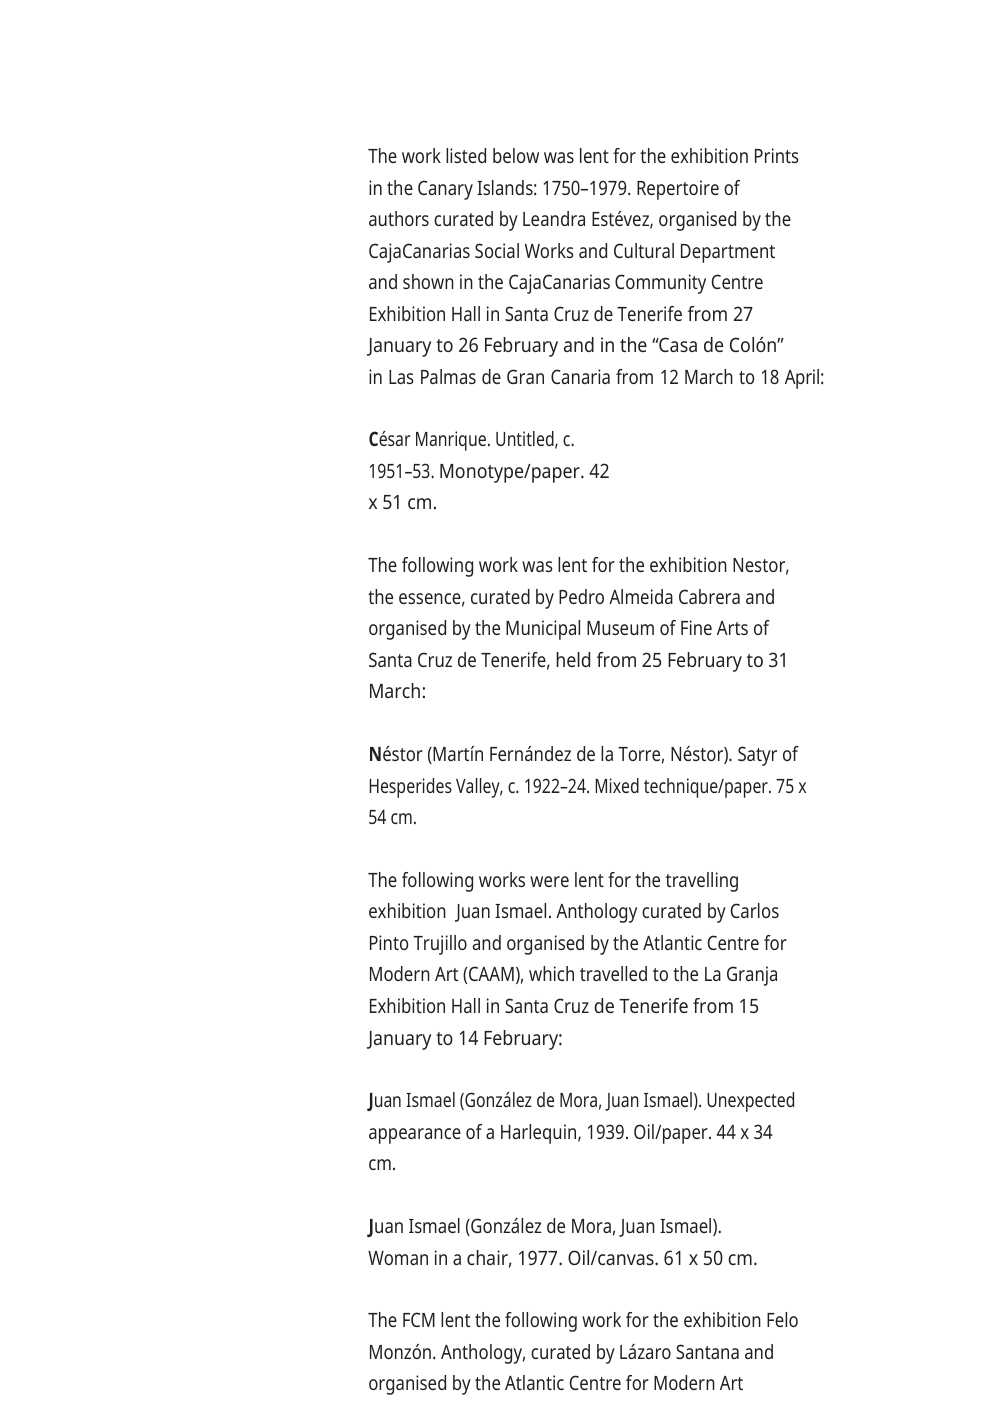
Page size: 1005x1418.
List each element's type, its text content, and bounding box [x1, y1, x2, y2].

text Juan Ismael (González de Mora, Juan Ismael). Unexpected appearance of a Harlequin, 1939. Oil/paper. 44 x 34 cm. [368, 1087, 802, 1177]
text The work listed below was lent for the exhibition Prints in the Canary Islands: 1750–1979. Repertoire of authors curated by Leandra Estévez, organised by the CajaCanarias Social Works and Cultural Department and shown in the CajaCanarias Community Centre Exhibition Hall in Santa Cruz de Tenerife from 27 January to 26 February and in the “Casa de Colón” [368, 142, 802, 359]
text in Las Palmas de Gran Canaria from 12 March to 18 April: [368, 363, 960, 390]
text The following work was lent for the exhibition Nestor, the essence, curated by Pedro Almeida Cabrera and organised by the Municipal Museum of Fine Arts of Santa Cruz de Tenerife, held from 25 February to 31 March: [368, 551, 802, 704]
text Juan Ismael (González de Mora, Juan Ismael). Woman in a chair, 1977. Oil/canvas. 61 x 50 cm. [368, 1212, 787, 1271]
text The FCM lent the following work for the exhibition Felo Monzón. Anthology, curated by Lázaro Santana and organised by the Atlantic Centre for Modern Art [368, 1307, 802, 1397]
text The following works were lent for the travelling exhibition Juan Ismael. Anthology curated by Carlos Pinto Trujillo and organised by the Atlantic Centre for Modern Art (CAAM), which travelled to the La Granja Exhibition Hall in Santa Cruz de Tenerife from 15 January to 14 February: [368, 866, 797, 1051]
text César Manrique. Untitled, c. 1951–53. Monotype/paper. 42 x 51 cm. [368, 426, 621, 516]
text Néstor (Martín Fernández de la Torre, Néstor). Satyr of Hesperides Valley, c. 1922–24. Mixed technique/paper. 75 x 54 cm. [368, 740, 807, 830]
